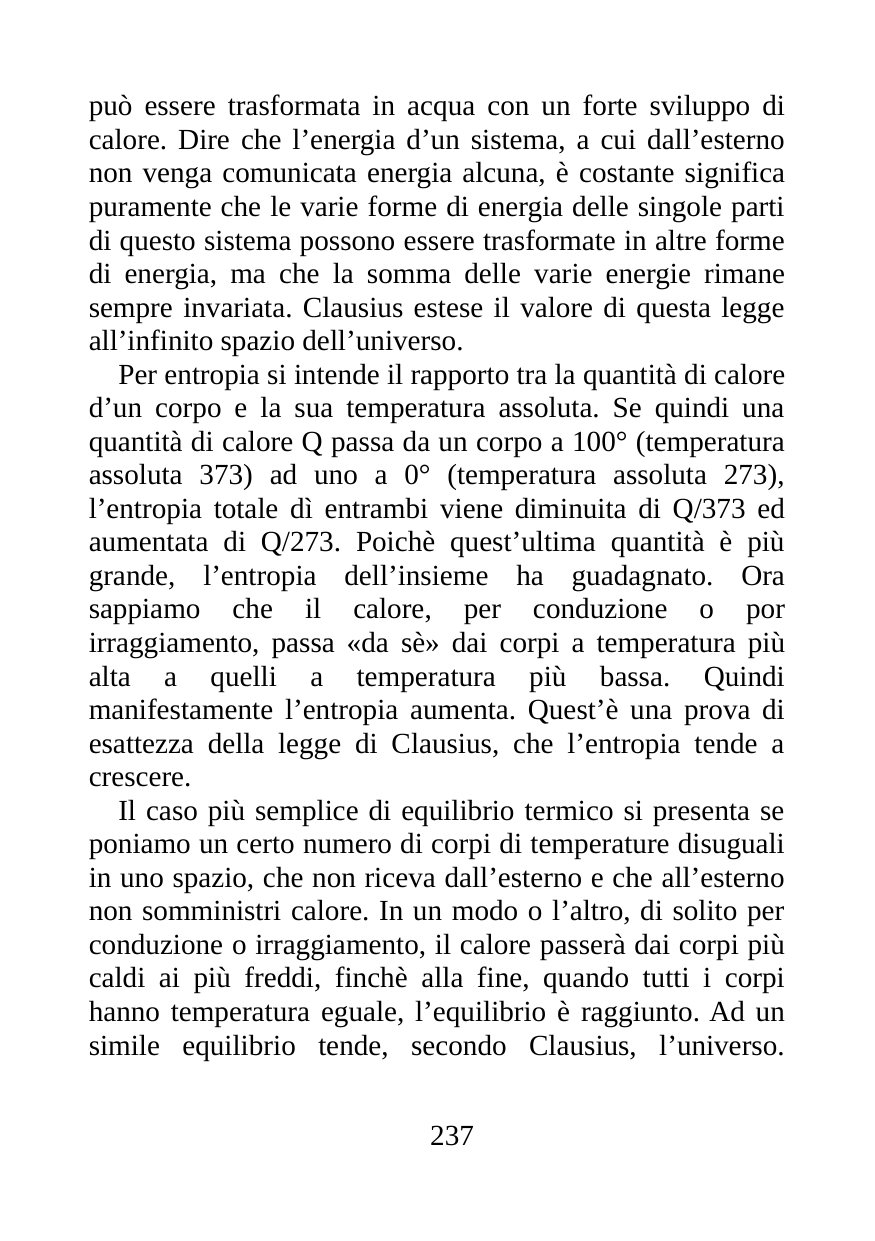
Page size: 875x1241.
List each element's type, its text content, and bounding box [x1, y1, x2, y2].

text Il caso più semplice di equilibrio termico si presenta se poniamo un certo numero di corpi di temperature disuguali in uno spazio, che non riceva dall’esterno e che all’esterno non somministri calore. In un modo o l’altro, di solito per conduzione o irraggiamento, il calore passerà dai corpi più caldi ai più freddi, finchè alla fine, quando tutti i corpi hanno temperatura eguale, l’equilibrio è raggiunto. Ad un simile equilibrio tende, secondo Clausius, l’universo. [88, 793, 786, 1061]
text può essere trasformata in acqua con un forte sviluppo di calore. Dire che l’energia d’un sistema, a cui dall’esterno non venga comunicata energia alcuna, è costante significa puramente che le varie forme di energia delle singole parti di questo sistema possono essere trasformate in altre forme di energia, ma che la somma delle varie energie rimane sempre invariata. Clausius estese il valore di questa legge all’infinito spazio dell’universo. [88, 88, 786, 357]
text Per entropia si intende il rapporto tra la quantità di calore d’un corpo e la sua temperatura assoluta. Se quindi una quantità di calore Q passa da un corpo a 100° (temperatura assoluta 373) ad uno a 0° (temperatura assoluta 273), l’entropia totale dì entrambi viene diminuita di Q/373 ed aumentata di Q/273. Poichè quest’ultima quantità è più grande, l’entropia dell’insieme ha guadagnato. Ora sappiamo che il calore, per conduzione o por irraggiamento, passa «da sè» dai corpi a temperatura più alta a quelli a temperatura più bassa. Quindi manifestamente l’entropia aumenta. Quest’è una prova di esattezza della legge di Clausius, che l’entropia tende a crescere. [88, 357, 786, 793]
